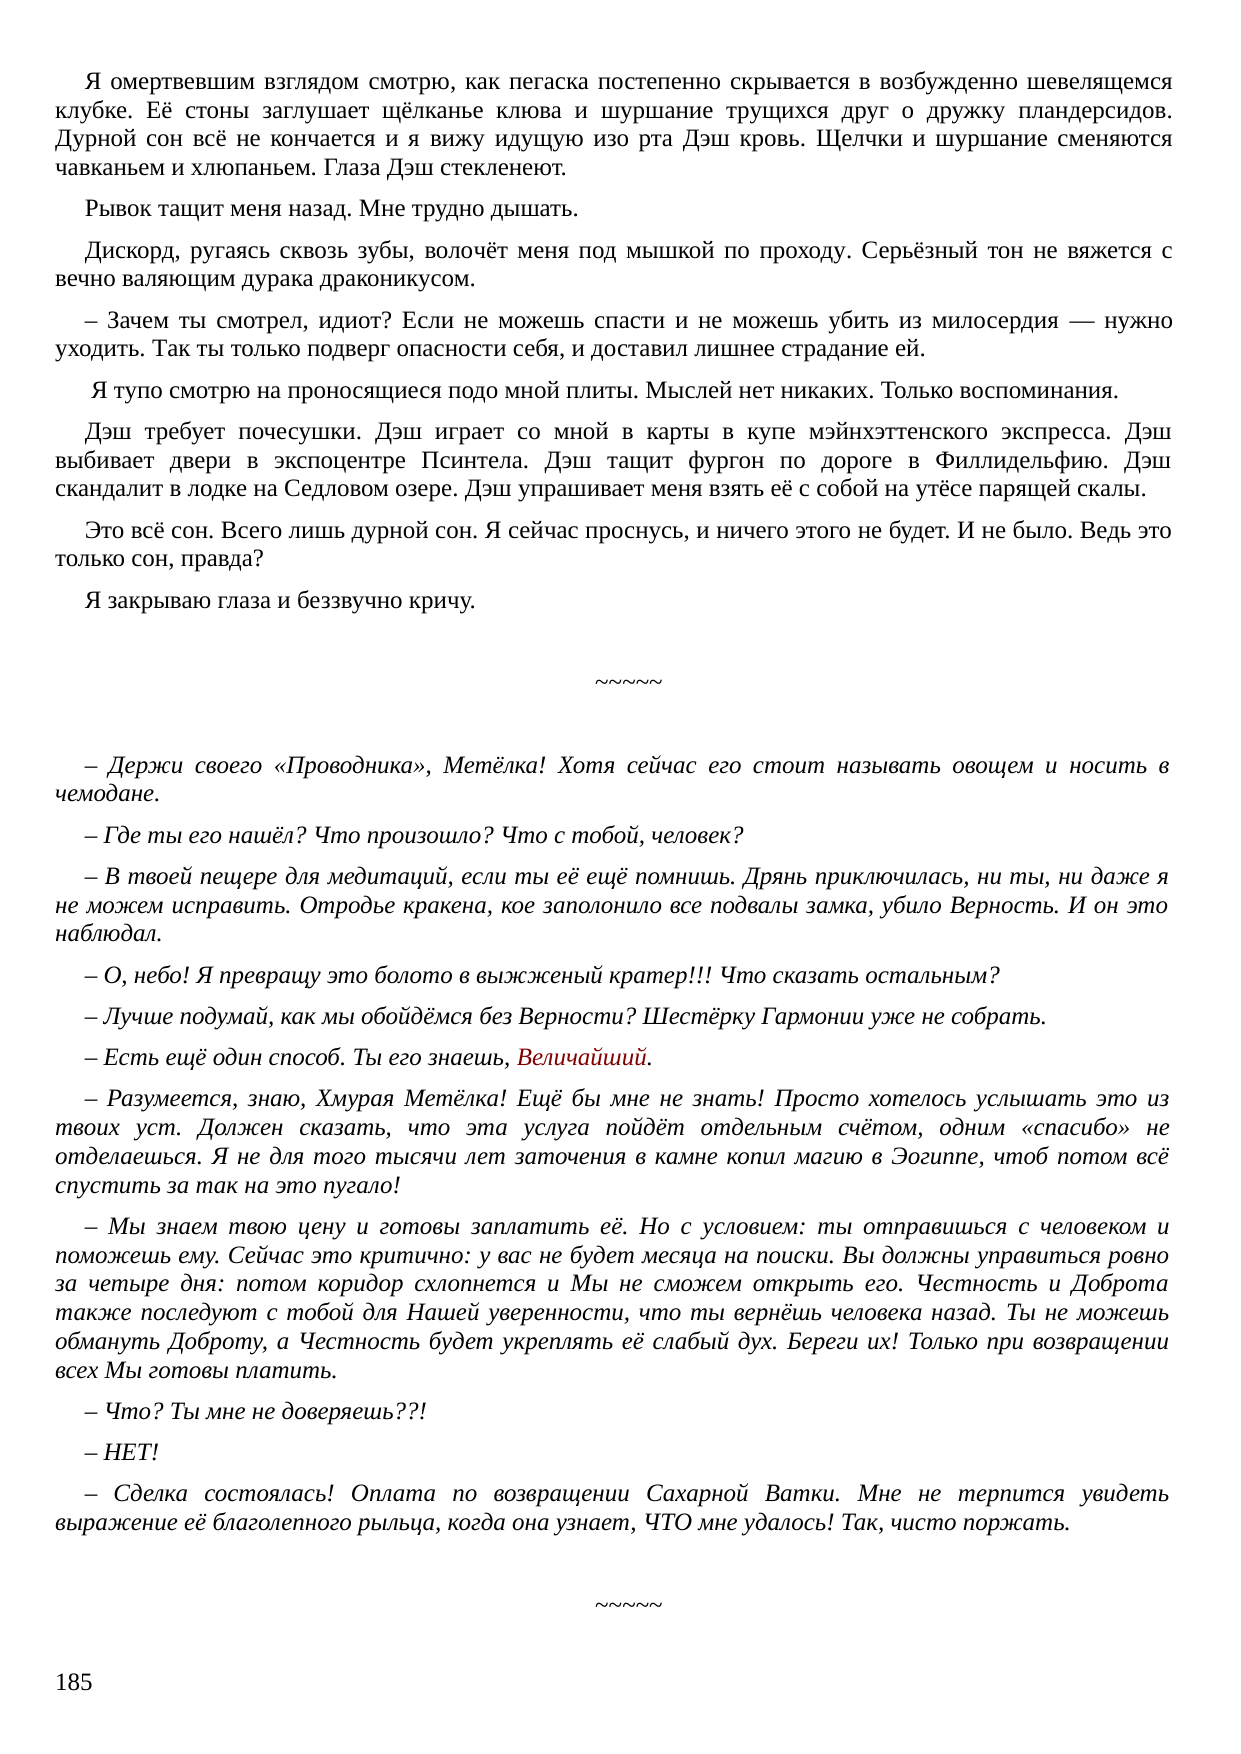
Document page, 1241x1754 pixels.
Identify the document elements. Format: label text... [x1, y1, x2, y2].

text – Сделка состоялась! Оплата по возвращении Сахарной Ватки. Мне не терпится увидеть выражение её благолепного рыльца, когда она узнает, ЧТО мне удалось! Так, чисто поржать. [55, 1478, 1173, 1536]
text ~~~~~ [55, 1590, 1173, 1618]
text – В твоей пещере для медитаций, если ты её ещё помнишь. Дрянь приключилась, ни ты, ни даже я не можем исправить. Отродье кракена, кое заполонило все подвалы замка, убило Верность. И он это наблюдал. [55, 861, 1173, 947]
text ~~~~~ [55, 667, 1173, 696]
text Я тупо смотрю на проносящиеся подо мной плиты. Мыслей нет никаких. Только воспоминания. [55, 375, 1173, 403]
text – Держи своего «Проводника», Метёлка! Хотя сейчас его стоит называть овощем и носить в чемодане. [55, 750, 1173, 807]
text – НЕТ! [55, 1437, 1173, 1466]
text – Что? Ты мне не доверяешь??! [55, 1396, 1173, 1425]
text Я омертвевшим взглядом смотрю, как пегаска постепенно скрывается в возбужденно шевелящемся клубке. Её стоны заглушает щёлканье клюва и шуршание трущихся друг о дружку пландерсидов. Дурной сон всё не кончается и я вижу идущую изо рта Дэш кровь. Щелчки и шуршание сменяются чавканьем и хлюпаньем. Глаза Дэш стекленеют. [55, 66, 1173, 181]
text – Разумеется, знаю, Хмурая Метёлка! Ещё бы мне не знать! Просто хотелось услышать это из твоих уст. Должен сказать, что эта услуга пойдёт отдельным счётом, одним «спасибо» не отделаешься. Я не для того тысячи лет заточения в камне копил магию в Эогиппе, чтоб потом всё спустить за так на это пугало! [55, 1083, 1173, 1198]
text – Где ты его нашёл? Что произошло? Что с тобой, человек? [55, 820, 1173, 848]
text – О, небо! Я превращу это болото в выжженый кратер!!! Что сказать остальным? [55, 960, 1173, 988]
text Я закрываю глаза и беззвучно кричу. [55, 585, 1173, 613]
text – Мы знаем твою цену и готовы заплатить её. Но с условием: ты отправишься с человеком и поможешь ему. Сейчас это критично: у вас не будет месяца на поиски. Вы должны управиться ровно за четыре дня: потом коридор схлопнется и Мы не сможем открыть его. Честность и Доброта также последуют с тобой для Нашей уверенности, что ты вернёшь человека назад. Ты не можешь обмануть Доброту, а Честность будет укреплять её слабый дух. Береги их! Только при возвращении всех Мы готовы платить. [55, 1211, 1173, 1383]
text Рывок тащит меня назад. Мне трудно дышать. [55, 193, 1173, 222]
text – Лучше подумай, как мы обойдёмся без Верности? Шестёрку Гармонии уже не собрать. [55, 1001, 1173, 1030]
text Дэш требует почесушки. Дэш играет со мной в карты в купе мэйнхэттенского экспресса. Дэш выбивает двери в экспоцентре Псинтела. Дэш тащит фургон по дороге в Филлидельфию. Дэш скандалит в лодке на Седловом озере. Дэш упрашивает меня взять её с собой на утёсе парящей скалы. [55, 416, 1173, 502]
text Дискорд, ругаясь сквозь зубы, волочёт меня под мышкой по проходу. Серьёзный тон не вяжется с вечно валяющим дурака драконикусом. [55, 235, 1173, 292]
text – Зачем ты смотрел, идиот? Если не можешь спасти и не можешь убить из милосердия — нужно уходить. Так ты только подверг опасности себя, и доставил лишнее страдание ей. [55, 305, 1173, 362]
text Это всё сон. Всего лишь дурной сон. Я сейчас проснусь, и ничего этого не будет. И не было. Ведь это только сон, правда? [55, 515, 1173, 572]
text – Есть ещё один способ. Ты его знаешь, Величайший. [55, 1042, 1173, 1071]
